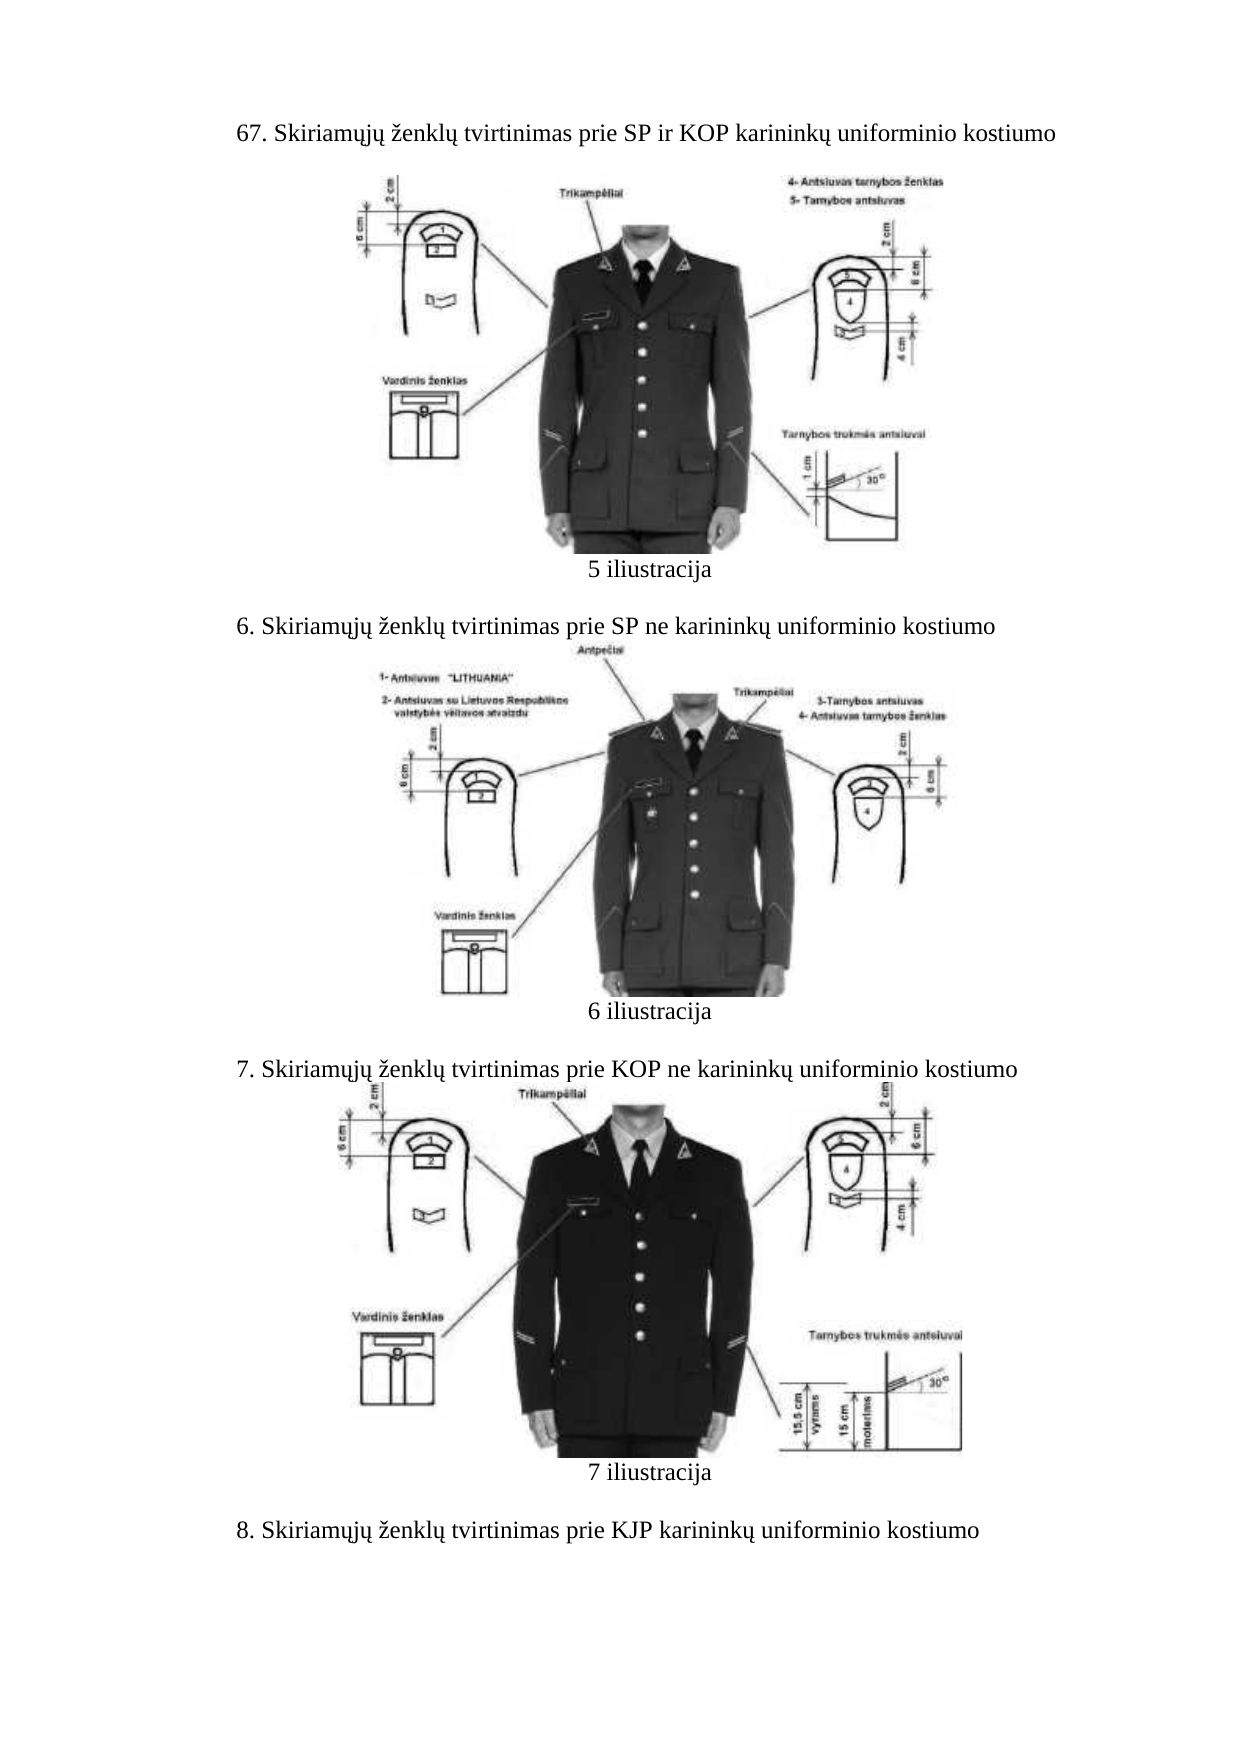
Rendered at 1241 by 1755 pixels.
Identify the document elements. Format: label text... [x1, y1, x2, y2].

text 5. Skiriamųjų ženklų tvirtinimas prie SP ir KOP karininkų uniforminio kostiumo [177, 118, 1122, 147]
text 8. Skiriamųjų ženklų tvirtinimas prie KJP karininkų uniforminio kostiumo [177, 1515, 1122, 1544]
text 6 iliustracija [177, 996, 1122, 1025]
text 5 iliustracija [177, 554, 1122, 582]
text 7 iliustracija [177, 1457, 1122, 1486]
text 6. Skiriamųjų ženklų tvirtinimas prie SP ne karininkų uniforminio kostiumo [177, 611, 1122, 640]
text 7. Skiriamųjų ženklų tvirtinimas prie KOP ne karininkų uniforminio kostiumo [177, 1054, 1122, 1082]
